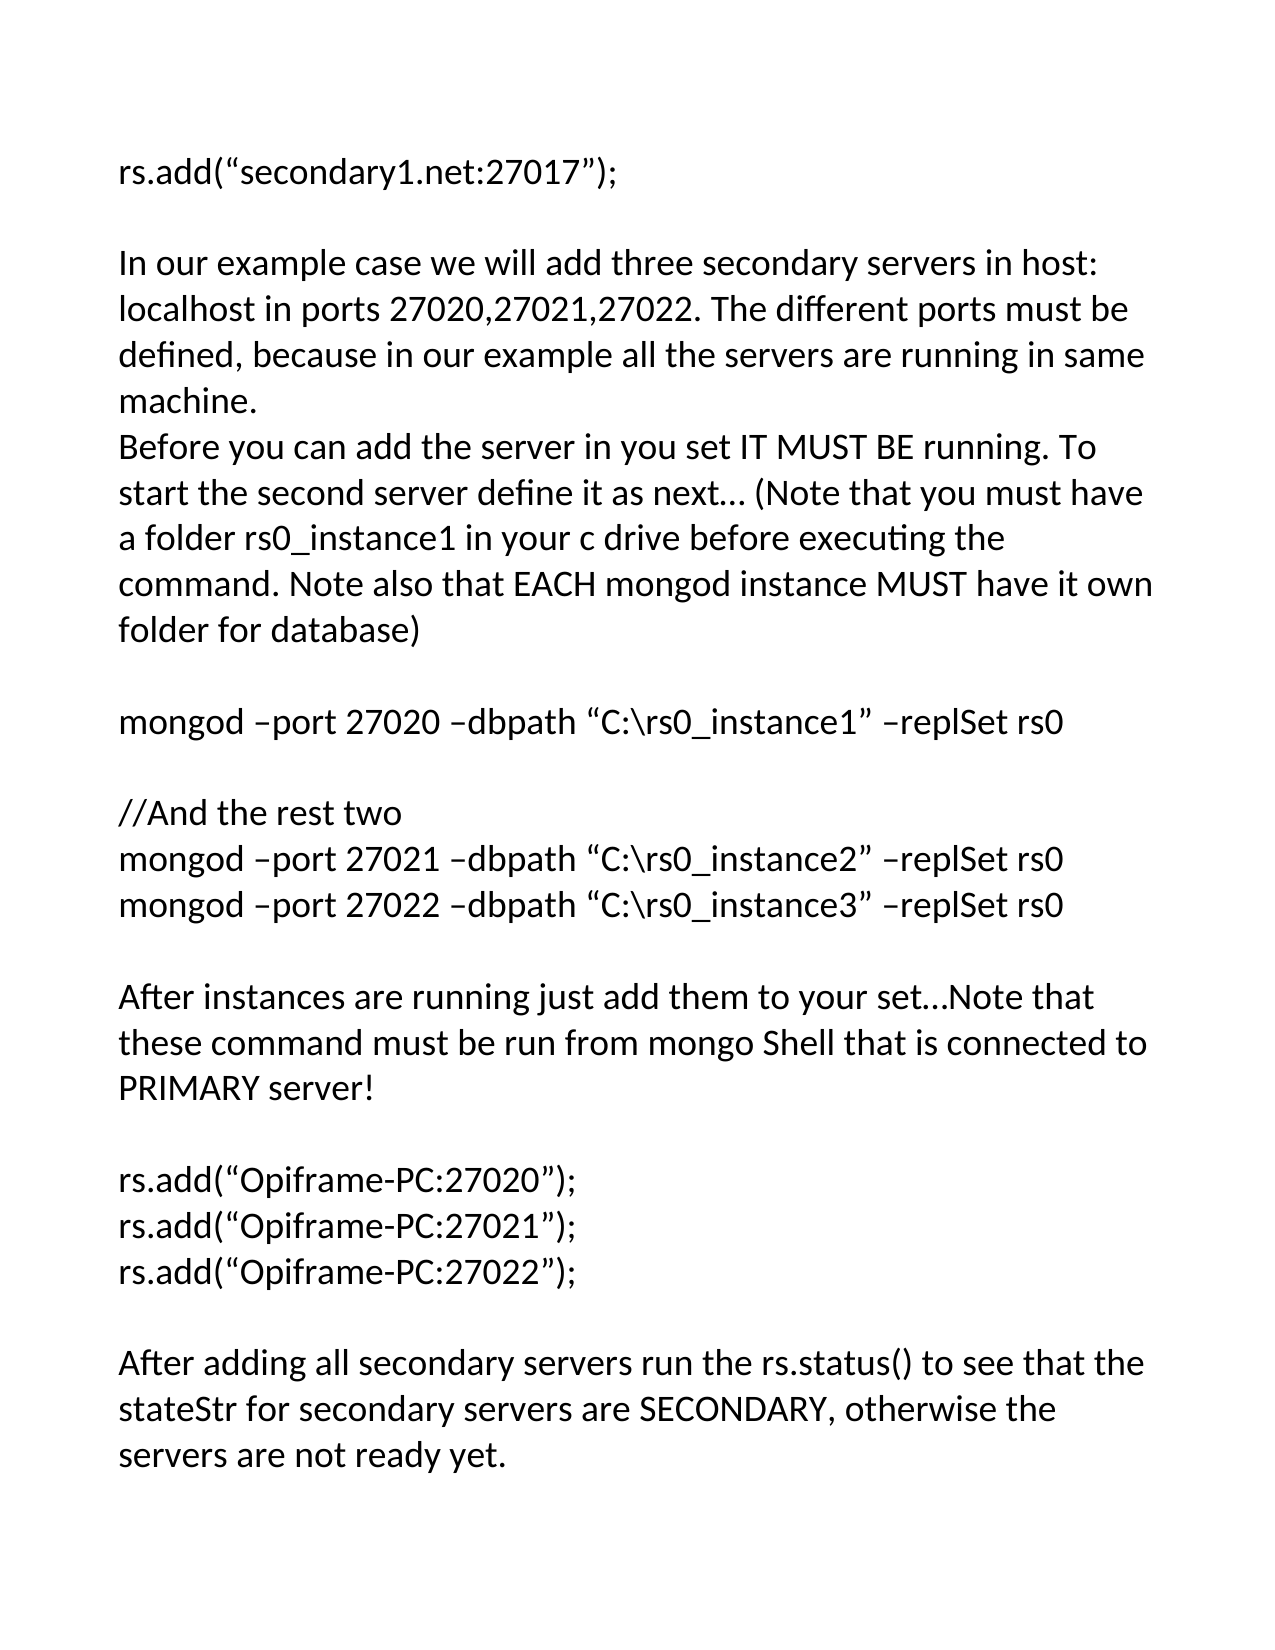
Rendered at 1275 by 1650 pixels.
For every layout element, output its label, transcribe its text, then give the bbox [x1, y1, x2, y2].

text //And the rest two [118, 789, 1157, 835]
text mongod –port 27021 –dbpath “C:\rs0_instance2” –replSet rs0 [118, 835, 1157, 881]
text After instances are running just add them to your set…Note that these command must be run from mongo Shell that is connected to PRIMARY server! [118, 973, 1157, 1110]
text rs.add(“secondary1.net:27017”); [118, 148, 1157, 193]
text Before you can add the server in you set IT MUST BE running. To start the second server define it as next… (Note that you must have a folder rs0_instance1 in your c drive before executing the command. Note also that EACH mongod instance MUST have it own folder for database) [118, 423, 1157, 652]
text In our example case we will add three secondary servers in host: localhost in ports 27020,27021,27022. The different ports must be defined, because in our example all the servers are running in same machine. [118, 239, 1157, 423]
text rs.add(“Opiframe-PC:27022”); [118, 1248, 1157, 1293]
text rs.add(“Opiframe-PC:27021”); [118, 1202, 1157, 1248]
text rs.add(“Opiframe-PC:27020”); [118, 1156, 1157, 1202]
text mongod –port 27020 –dbpath “C:\rs0_instance1” –replSet rs0 [118, 698, 1157, 743]
text After adding all secondary servers run the rs.status() to see that the stateStr for secondary servers are SECONDARY, otherwise the servers are not ready yet. [118, 1339, 1157, 1477]
text mongod –port 27022 –dbpath “C:\rs0_instance3” –replSet rs0 [118, 881, 1157, 927]
